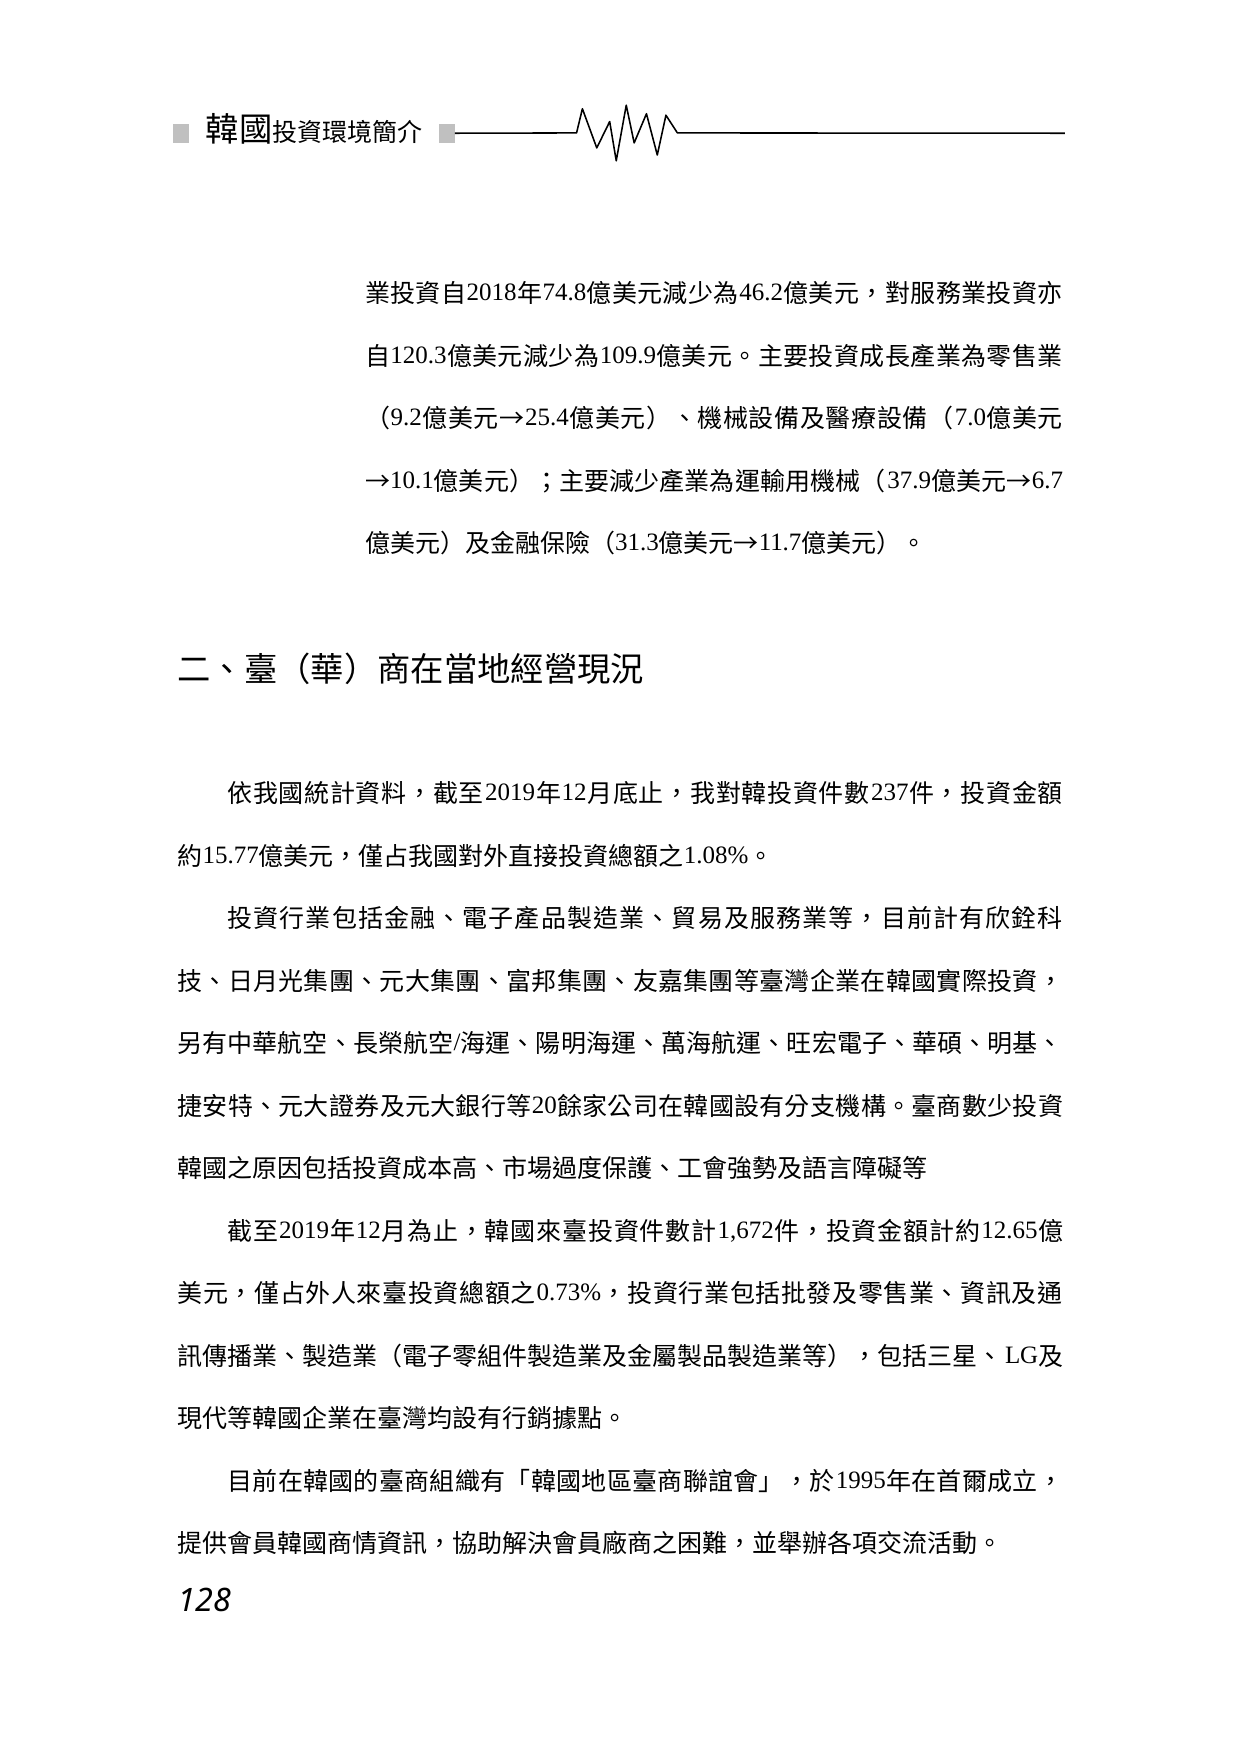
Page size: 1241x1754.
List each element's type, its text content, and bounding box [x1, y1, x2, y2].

text 截至2019年12月為止，韓國來臺投資件數計1,672件，投資金額計約12.65億美元，僅占外人來臺投資總額之0.73%，投資行業包括批發及零售業、資訊及通訊傳播業、製造業（電子零組件製造業及金屬製品製造業等），包括三星、LG及現代等韓國企業在臺灣均設有行銷據點。 [177, 1188, 1063, 1438]
text 投資行業包括金融、電子產品製造業、貿易及服務業等，目前計有欣銓科技、日月光集團、元大集團、富邦集團、友嘉集團等臺灣企業在韓國實際投資，另有中華航空、長榮航空/海運、陽明海運、萬海航運、旺宏電子、華碩、明基、捷安特、元大證券及元大銀行等20餘家公司在韓國設有分支機構。臺商數少投資韓國之原因包括投資成本高、市場過度保護、工會強勢及語言障礙等 [177, 875, 1063, 1188]
text 依我國統計資料，截至2019年12月底止，我對韓投資件數237件，投資金額約15.77億美元，僅占我國對外直接投資總額之1.08%。 [177, 750, 1063, 875]
text 目前在韓國的臺商組織有「韓國地區臺商聯誼會」，於1995年在首爾成立，提供會員韓國商情資訊，協助解決會員廠商之困難，並舉辦各項交流活動。 [177, 1438, 1063, 1563]
text 二、臺（華）商在當地經營現況 [177, 625, 1063, 688]
text 業投資自2018年74.8億美元減少為46.2億美元，對服務業投資亦自120.3億美元減少為109.9億美元。主要投資成長產業為零售業（9.2億美元→25.4億美元）、機械設備及醫療設備（7.0億美元→10.1億美元）；主要減少產業為運輸用機械（37.9億美元→6.7億美元）及金融保險（31.3億美元→11.7億美元）。 [302, 250, 1063, 563]
